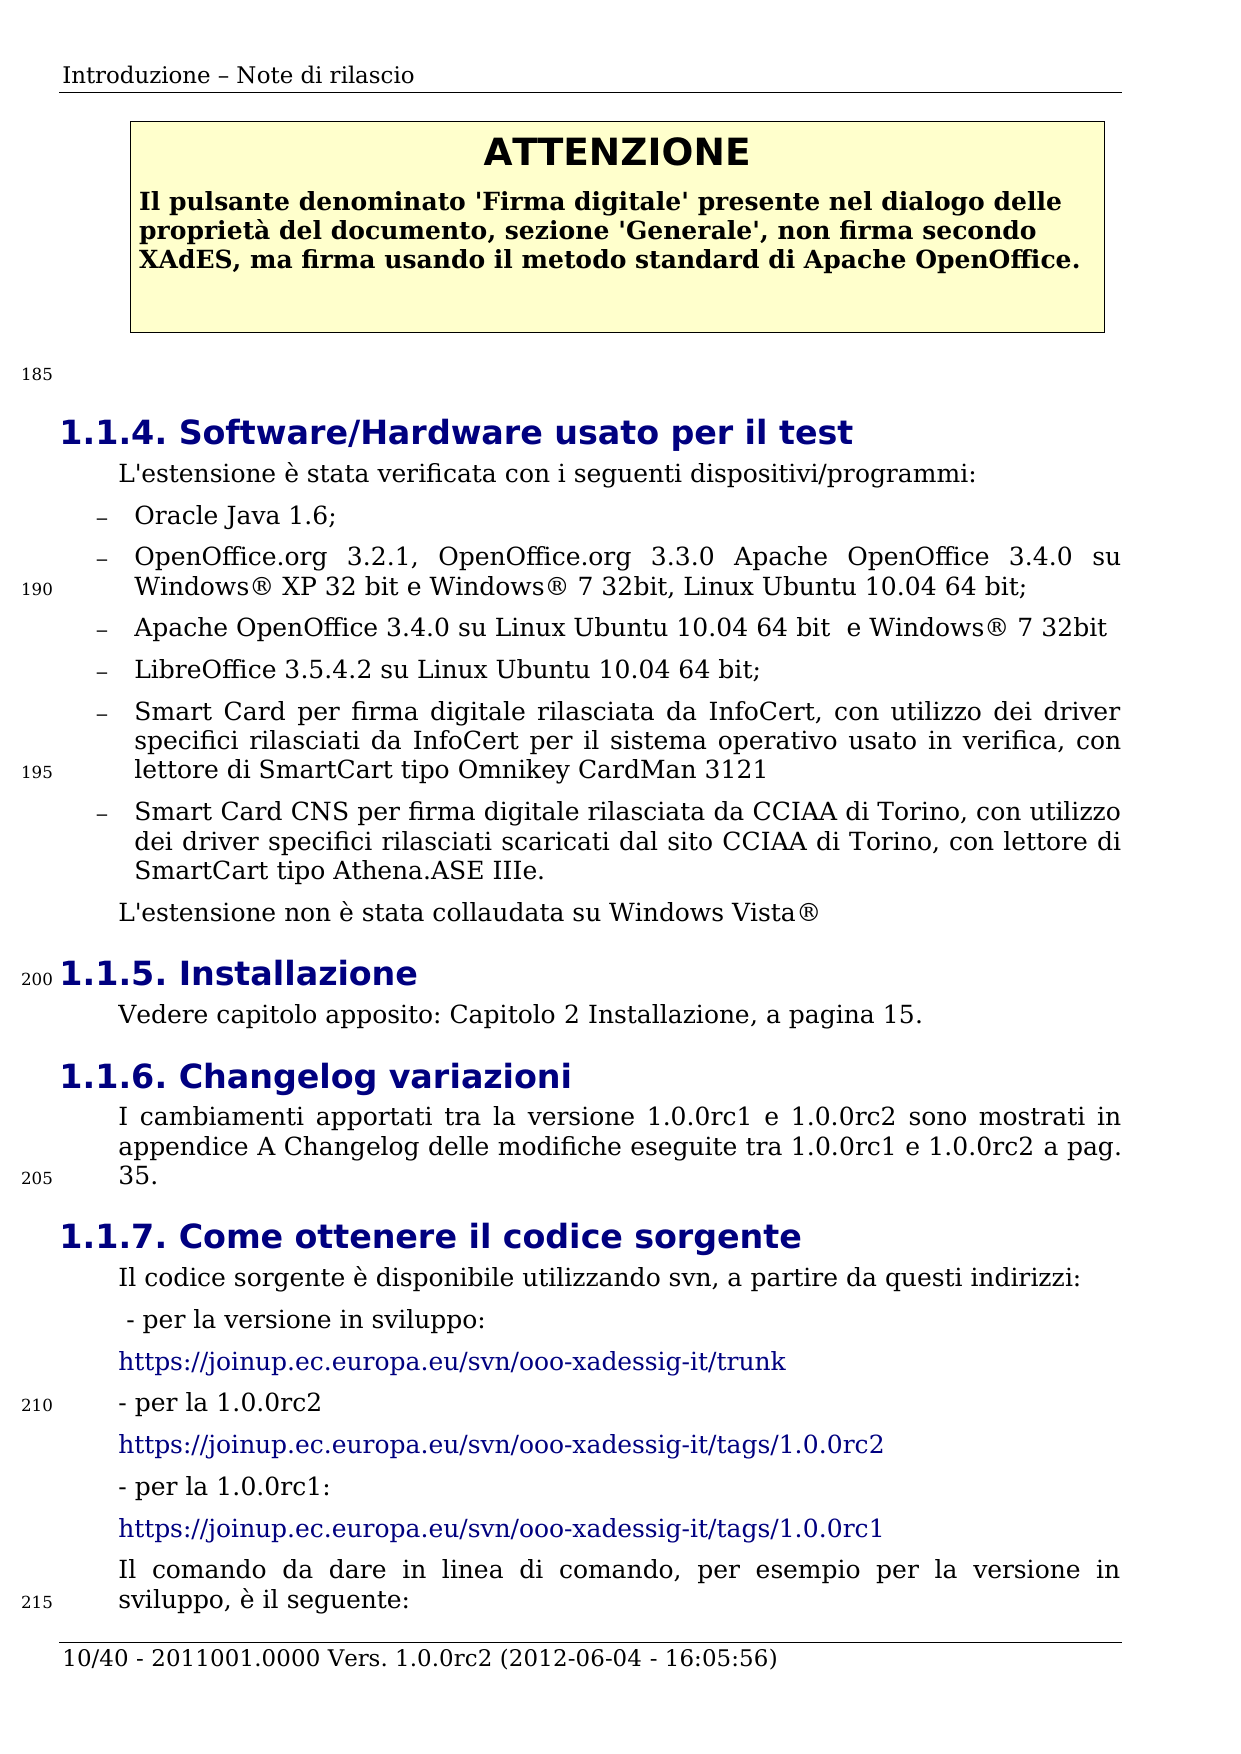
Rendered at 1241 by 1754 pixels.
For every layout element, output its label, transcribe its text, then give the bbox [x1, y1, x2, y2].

list LibreOffice 3.5.4.2 su Linux Ubuntu 10.04 64 bit; [97, 655, 1122, 685]
list Oracle Java 1.6; [97, 501, 1122, 530]
text https://joinup.ec.europa.eu/svn/ooo-xadessig-it/tags/1.0.0rc2 [118, 1430, 1122, 1459]
text L'estensione non è stata collaudata su Windows Vista® [118, 898, 1122, 927]
list Apache OpenOffice 3.4.0 su Linux Ubuntu 10.04 64 bit e Windows® 7 32bit [97, 614, 1122, 643]
text I cambiamenti apportati tra la versione 1.0.0rc1 e 1.0.0rc2 sono mostrati in appendice A Changelog delle modifiche eseguite tra 1.0.0rc1 e 1.0.0rc2 a pag. 35. [118, 1102, 1122, 1190]
subtitle Installazione [59, 955, 1122, 993]
text https://joinup.ec.europa.eu/svn/ooo-xadessig-it/trunk [118, 1347, 1122, 1376]
text - per la 1.0.0rc1: [118, 1472, 1122, 1501]
subtitle Software/Hardware usato per il test [59, 414, 1122, 452]
subtitle Come ottenere il codice sorgente [59, 1218, 1122, 1257]
text ATTENZIONE [139, 130, 1095, 174]
text - per la versione in sviluppo: [118, 1305, 1122, 1334]
text - per la 1.0.0rc2 [118, 1388, 1122, 1418]
list Smart Card per firma digitale rilasciata da InfoCert, con utilizzo dei driver specifici rilasciati da InfoCert per il sistema operativo usato in verifica, con lettore di SmartCart tipo Omnikey CardMan 3121 [97, 697, 1122, 785]
text Il codice sorgente è disponibile utilizzando svn, a partire da questi indirizzi: [118, 1263, 1122, 1292]
text Il comando da dare in linea di comando, per esempio per la versione in sviluppo, è il seguente: [118, 1556, 1122, 1614]
text L'estensione è stata verificata con i seguenti dispositivi/programmi: [118, 459, 1122, 488]
text Il pulsante denominato 'Firma digitale' presente nel dialogo delle proprietà del documento, sezione 'Generale', non firma secondo XAdES, ma firma usando il metodo standard di Apache OpenOffice. [139, 186, 1095, 275]
list Smart Card CNS per firma digitale rilasciata da CCIAA di Torino, con utilizzo dei driver specifici rilasciati scaricati dal sito CCIAA di Torino, con lettore di SmartCart tipo Athena.ASE IIIe. [97, 797, 1122, 885]
list OpenOffice.org 3.2.1, OpenOffice.org 3.3.0 Apache OpenOffice 3.4.0 su Windows® XP 32 bit e Windows® 7 32bit, Linux Ubuntu 10.04 64 bit; [97, 543, 1122, 601]
text https://joinup.ec.europa.eu/svn/ooo-xadessig-it/tags/1.0.0rc1 [118, 1514, 1122, 1543]
text Vedere capitolo apposito: Capitolo 2 Installazione, a pagina 15. [118, 1000, 1122, 1029]
subtitle Changelog variazioni [59, 1057, 1122, 1096]
